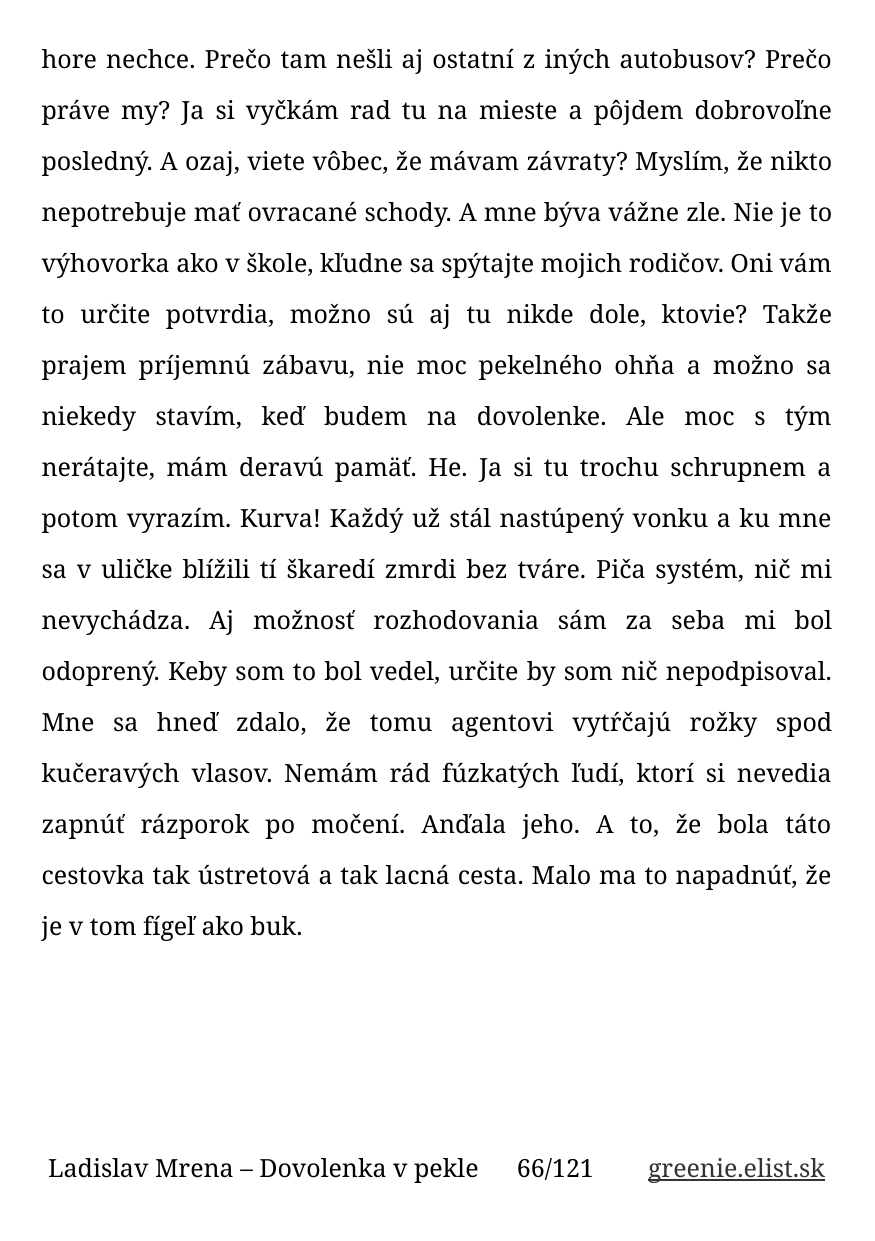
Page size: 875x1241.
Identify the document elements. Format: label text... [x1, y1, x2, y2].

text hore nechce. Prečo tam nešli aj ostatní z iných autobusov? Prečo práve my? Ja si vyčkám rad tu na mieste a pôjdem dobrovoľne posledný. A ozaj, viete vôbec, že mávam závraty? Myslím, že nikto nepotrebuje mať ovracané schody. A mne býva vážne zle. Nie je to výhovorka ako v škole, kľudne sa spýtajte mojich rodičov. Oni vám to určite potvrdia, možno sú aj tu nikde dole, ktovie? Takže prajem príjemnú zábavu, nie moc pekelného ohňa a možno sa niekedy stavím, keď budem na dovolenke. Ale moc s tým nerátajte, mám deravú pamäť. He. Ja si tu trochu schrupnem a potom vyrazím. Kurva! Každý už stál nastúpený vonku a ku mne sa v uličke blížili tí škaredí zmrdi bez tváre. Piča systém, nič mi nevychádza. Aj možnosť rozhodovania sám za seba mi bol odoprený. Keby som to bol vedel, určite by som nič nepodpisoval. Mne sa hneď zdalo, že tomu agentovi vytŕčajú rožky spod kučeravých vlasov. Nemám rád fúzkatých ľudí, ktorí si nevedia zapnúť rázporok po močení. Anďala jeho. A to, že bola táto cestovka tak ústretová a tak lacná cesta. Malo ma to napadnúť, že je v tom fígeľ ako buk. [41, 41, 833, 943]
